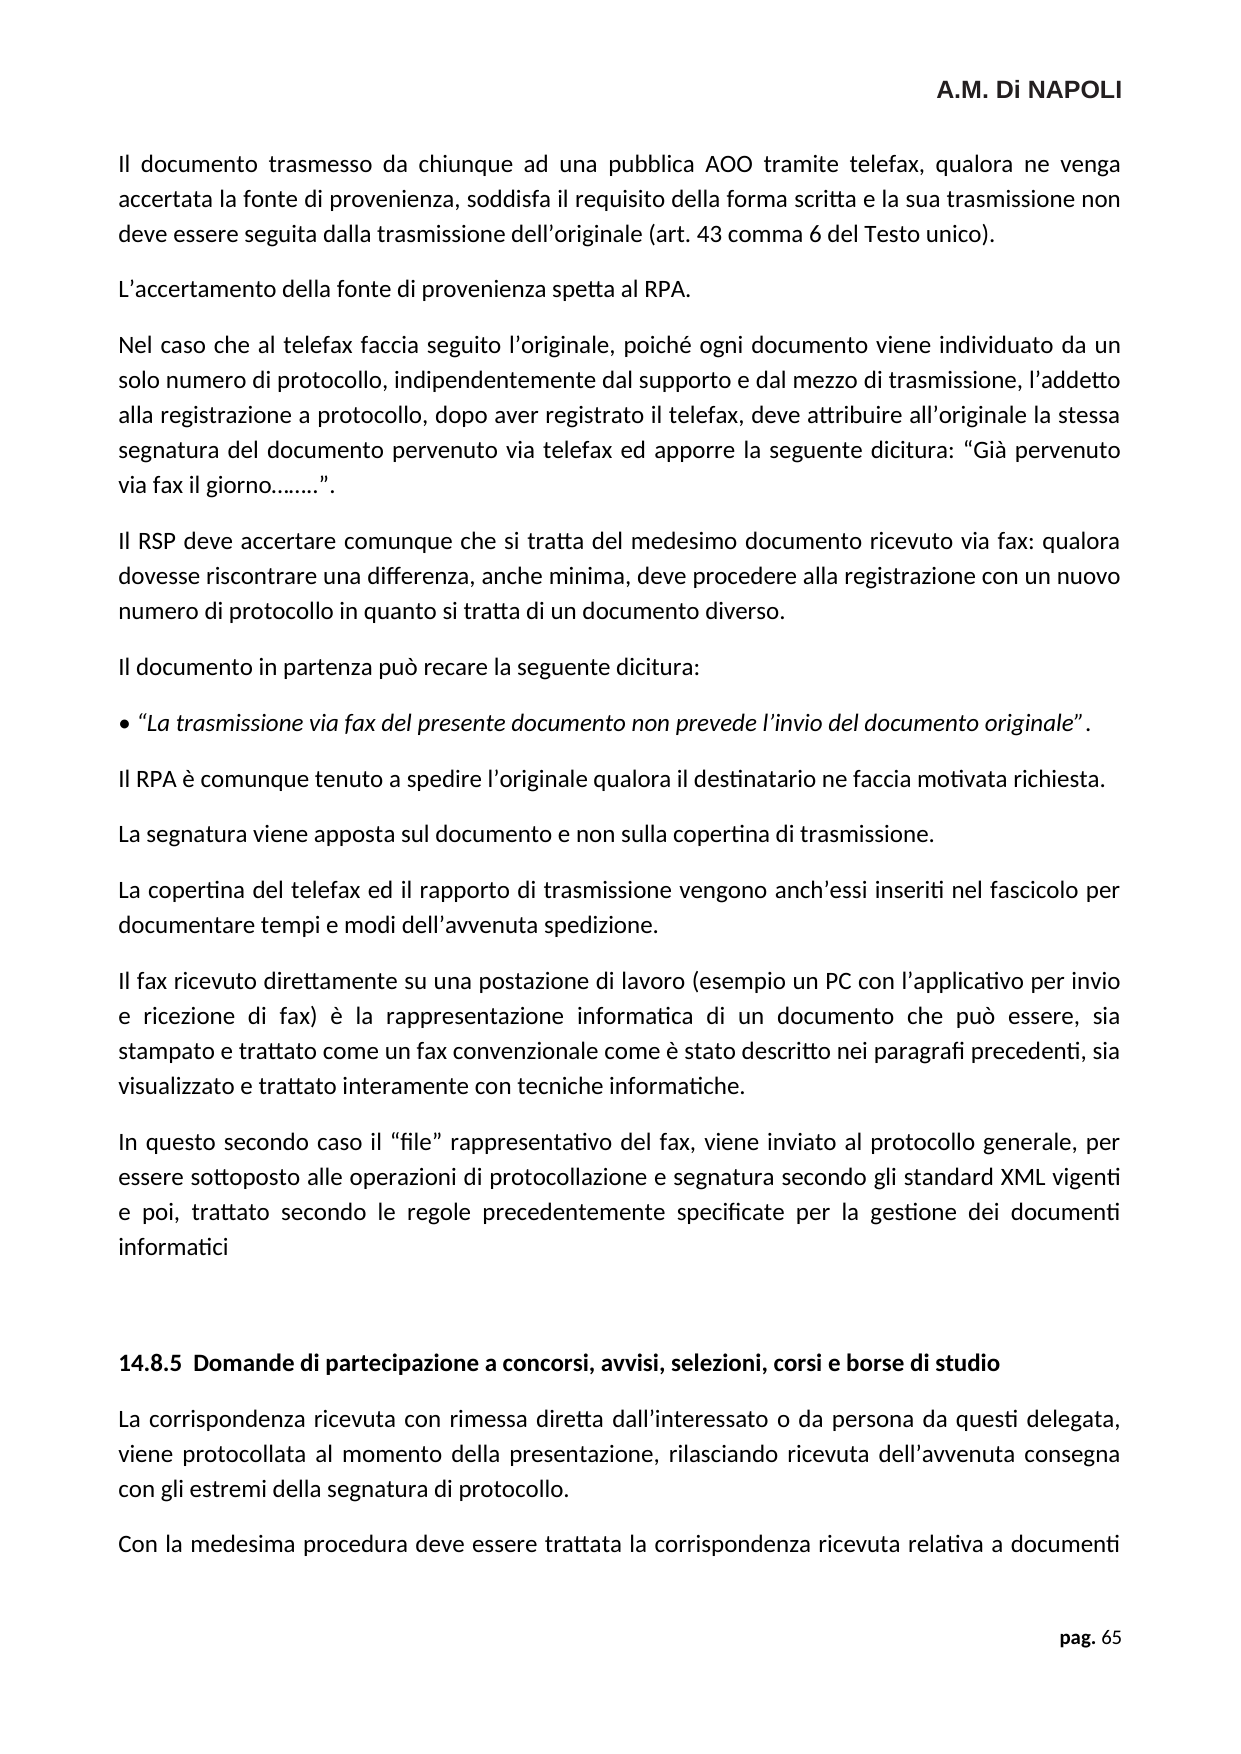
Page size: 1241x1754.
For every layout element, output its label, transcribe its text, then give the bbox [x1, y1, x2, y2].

text La corrispondenza ricevuta con rimessa diretta dall’interessato o da persona da questi delegata, viene protocollata al momento della presentazione, rilasciando ricevuta dell’avvenuta consegna con gli estremi della segnatura di protocollo. [118, 1403, 1122, 1503]
text La segnatura viene apposta sul documento e non sulla copertina di trasmissione. [118, 818, 1122, 849]
text Il RPA è comunque tenuto a spedire l’originale qualora il destinatario ne faccia motivata richiesta. [118, 763, 1122, 793]
text Il fax ricevuto direttamente su una postazione di lavoro (esempio un PC con l’applicativo per invio e ricezione di fax) è la rappresentazione informatica di un documento che può essere, sia stampato e trattato come un fax convenzionale come è stato descritto nei paragrafi precedenti, sia visualizzato e trattato interamente con tecniche informatiche. [118, 965, 1122, 1101]
text Con la medesima procedura deve essere trattata la corrispondenza ricevuta relativa a documenti [118, 1528, 1122, 1559]
text Il documento trasmesso da chiunque ad una pubblica AOO tramite telefax, qualora ne venga accertata la fonte di provenienza, soddisfa il requisito della forma scritta e la sua trasmissione non deve essere seguita dalla trasmissione dell’originale (art. 43 comma 6 del Testo unico). [118, 148, 1122, 248]
text In questo secondo caso il “file” rappresentativo del fax, viene inviato al protocollo generale, per essere sottoposto alle operazioni di protocollazione e segnatura secondo gli standard XML vigenti e poi, trattato secondo le regole precedentemente specificate per la gestione dei documenti informatici [118, 1126, 1122, 1262]
text La copertina del telefax ed il rapporto di trasmissione vengono anch’essi inseriti nel fascicolo per documentare tempi e modi dell’avvenuta spedizione. [118, 874, 1122, 940]
text Nel caso che al telefax faccia seguito l’originale, poiché ogni documento viene individuato da un solo numero di protocollo, indipendentemente dal supporto e dal mezzo di trasmissione, l’addetto alla registrazione a protocollo, dopo aver registrato il telefax, deve attribuire all’originale la stessa segnatura del documento pervenuto via telefax ed apporre la seguente dicitura: “Già pervenuto via fax il giorno……..”. [118, 329, 1122, 500]
text • “La trasmissione via fax del presente documento non prevede l’invio del documento originale”. [118, 707, 1122, 737]
text Il documento in partenza può recare la seguente dicitura: [118, 651, 1122, 682]
text Il RSP deve accertare comunque che si tratta del medesimo documento ricevuto via fax: qualora dovesse riscontrare una differenza, anche minima, deve procedere alla registrazione con un nuovo numero di protocollo in quanto si tratta di un documento diverso. [118, 525, 1122, 626]
text L’accertamento della fonte di provenienza spetta al RPA. [118, 273, 1122, 304]
list Domande di partecipazione a concorsi, avvisi, selezioni, corsi e borse di studio [118, 1347, 1122, 1377]
